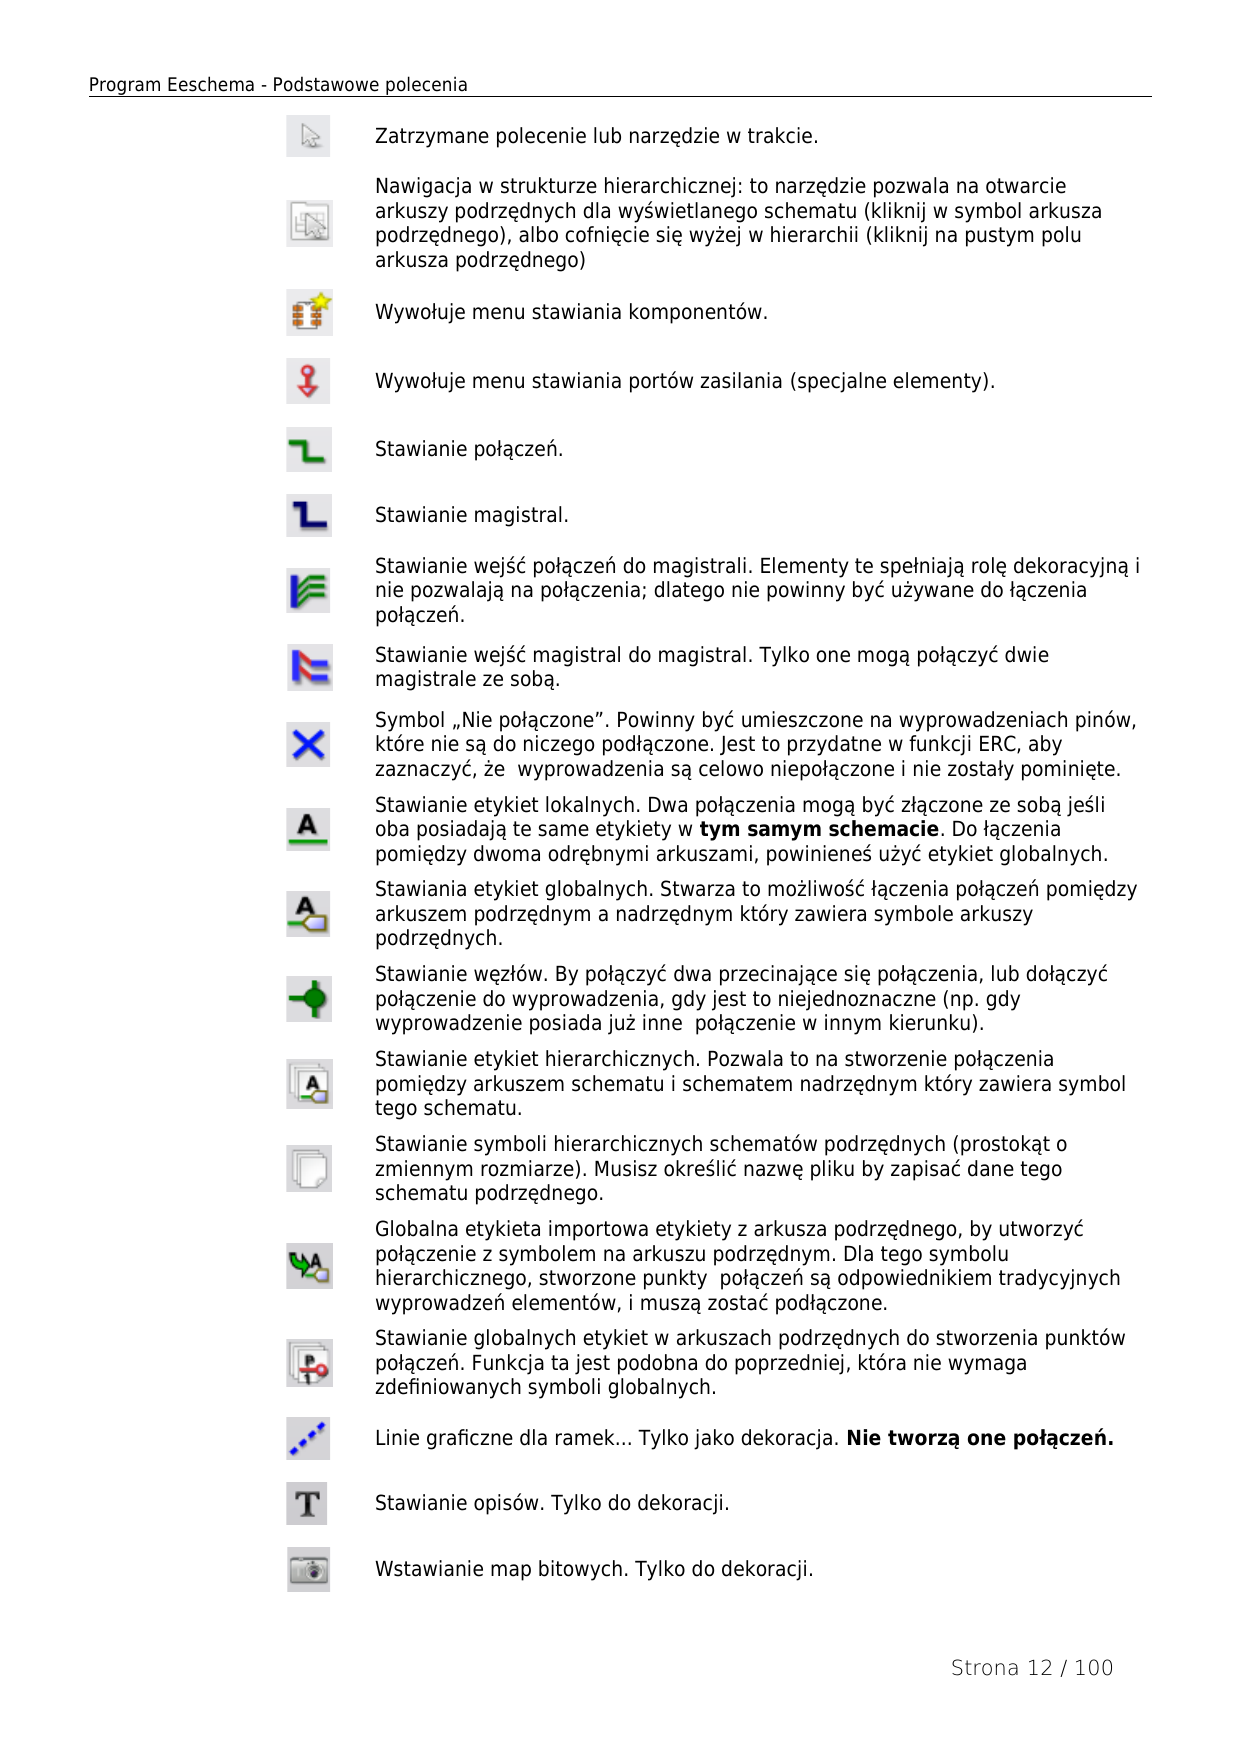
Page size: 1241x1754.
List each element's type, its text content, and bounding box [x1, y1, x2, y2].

table_cell Wstawianie map bitowych. Tylko do dekoracji. [358, 1536, 1152, 1603]
picture [286, 494, 332, 537]
picture [286, 568, 331, 613]
picture [286, 891, 331, 937]
table_cell Stawianie węzłów. By połączyć dwa przecinające się połączenia, lub dołączyć połączenie do wyprowadzenia, gdy jest to niejednoznaczne (np. gdy wyprowadzenie posiada już inne połączenie w innym kierunku). [358, 957, 1152, 1041]
table_cell Symbol „Nie połączone”. Powinny być umieszczone na wyprowadzeniach pinów, które nie są do niczego podłączone. Jest to przydatne w funkcji ERC, aby zaznaczyć, że wyprowadzenia są celowo niepołączone i nie zostały pominięte. [358, 702, 1152, 787]
table_cell Stawianie etykiet lokalnych. Dwa połączenia mogą być złączone ze sobą jeśli oba posiadają te same etykiety w tym samym schemacie. Do łączenia pomiędzy dwoma odrębnymi arkuszami, powinieneś użyć etykiet globalnych. [358, 787, 1152, 872]
table_cell [269, 1041, 357, 1126]
picture [286, 1059, 333, 1109]
table_cell [269, 1321, 357, 1406]
table_cell Stawianie opisów. Tylko do dekoracji. [358, 1471, 1152, 1536]
table_cell [269, 957, 357, 1041]
table_cell [269, 633, 357, 702]
table_cell [269, 416, 357, 483]
picture [286, 1243, 333, 1289]
picture [286, 976, 332, 1022]
table_cell Stawianie wejść magistral do magistral. Tylko one mogą połączyć dwie magistrale ze sobą. [358, 633, 1152, 702]
picture [286, 289, 333, 336]
picture [286, 644, 333, 691]
picture [286, 808, 331, 851]
table_cell [269, 1471, 357, 1536]
picture [286, 722, 331, 767]
table_cell [269, 1536, 357, 1603]
table_cell [269, 702, 357, 787]
table_cell [269, 278, 357, 347]
table_cell Globalna etykieta importowa etykiety z arkusza podrzędnego, by utworzyć połączenie z symbolem na arkuszu podrzędnym. Dla tego symbolu hierarchicznego, stworzone punkty połączeń są odpowiednikiem tradycyjnych wyprowadzeń elementów, i muszą zostać podłączone. [358, 1211, 1152, 1321]
picture [286, 358, 331, 404]
table_cell Stawianie magistral. [358, 483, 1152, 548]
picture [286, 200, 333, 247]
table_cell [269, 872, 357, 957]
table_cell Stawiania etykiet globalnych. Stwarza to możliwość łączenia połączeń pomiędzy arkuszem podrzędnym a nadrzędnym który zawiera symbole arkuszy podrzędnych. [358, 872, 1152, 957]
picture [286, 1145, 332, 1192]
table_cell [269, 169, 357, 278]
table_cell Stawianie wejść połączeń do magistrali. Elementy te spełniają rolę dekoracyjną i nie pozwalają na połączenia; dlatego nie powinny być używane do łączenia połączeń. [358, 548, 1152, 633]
table_cell Linie graficzne dla ramek... Tylko jako dekoracja. Nie tworzą one połączeń. [358, 1406, 1152, 1471]
picture [286, 1417, 331, 1460]
table_cell Stawianie połączeń. [358, 416, 1152, 483]
table_cell [269, 548, 357, 633]
table_cell Stawianie etykiet hierarchicznych. Pozwala to na stworzenie połączenia pomiędzy arkuszem schematu i schematem nadrzędnym który zawiera symbol tego schematu. [358, 1041, 1152, 1126]
table_cell Stawianie globalnych etykiet w arkuszach podrzędnych do stworzenia punktów połączeń. Funkcja ta jest podobna do poprzedniej, która nie wymaga zdefiniowanych symboli globalnych. [358, 1321, 1152, 1406]
table_cell Nawigacja w strukturze hierarchicznej: to narzędzie pozwala na otwarcie arkuszy podrzędnych dla wyświetlanego schematu (kliknij w symbol arkusza podrzędnego), albo cofnięcie się wyżej w hierarchii (kliknij na pustym polu arkusza podrzędnego) [358, 169, 1152, 278]
table_cell [269, 347, 357, 416]
table_cell Wywołuje menu stawiania komponentów. [358, 278, 1152, 347]
table_cell [269, 1211, 357, 1321]
table_header Zatrzymane polecenie lub narzędzie w trakcie. [358, 103, 1152, 169]
picture [286, 1339, 333, 1387]
table_cell [269, 787, 357, 872]
table_cell [269, 1126, 357, 1211]
picture [286, 1482, 328, 1525]
table_header [269, 103, 357, 169]
picture [286, 115, 331, 157]
picture [286, 1547, 331, 1592]
table_cell [269, 1406, 357, 1471]
table_cell [269, 483, 357, 548]
picture [286, 427, 332, 472]
table_cell Wywołuje menu stawiania portów zasilania (specjalne elementy). [358, 347, 1152, 416]
table_cell Stawianie symboli hierarchicznych schematów podrzędnych (prostokąt o zmiennym rozmiarze). Musisz określić nazwę pliku by zapisać dane tego schematu podrzędnego. [358, 1126, 1152, 1211]
